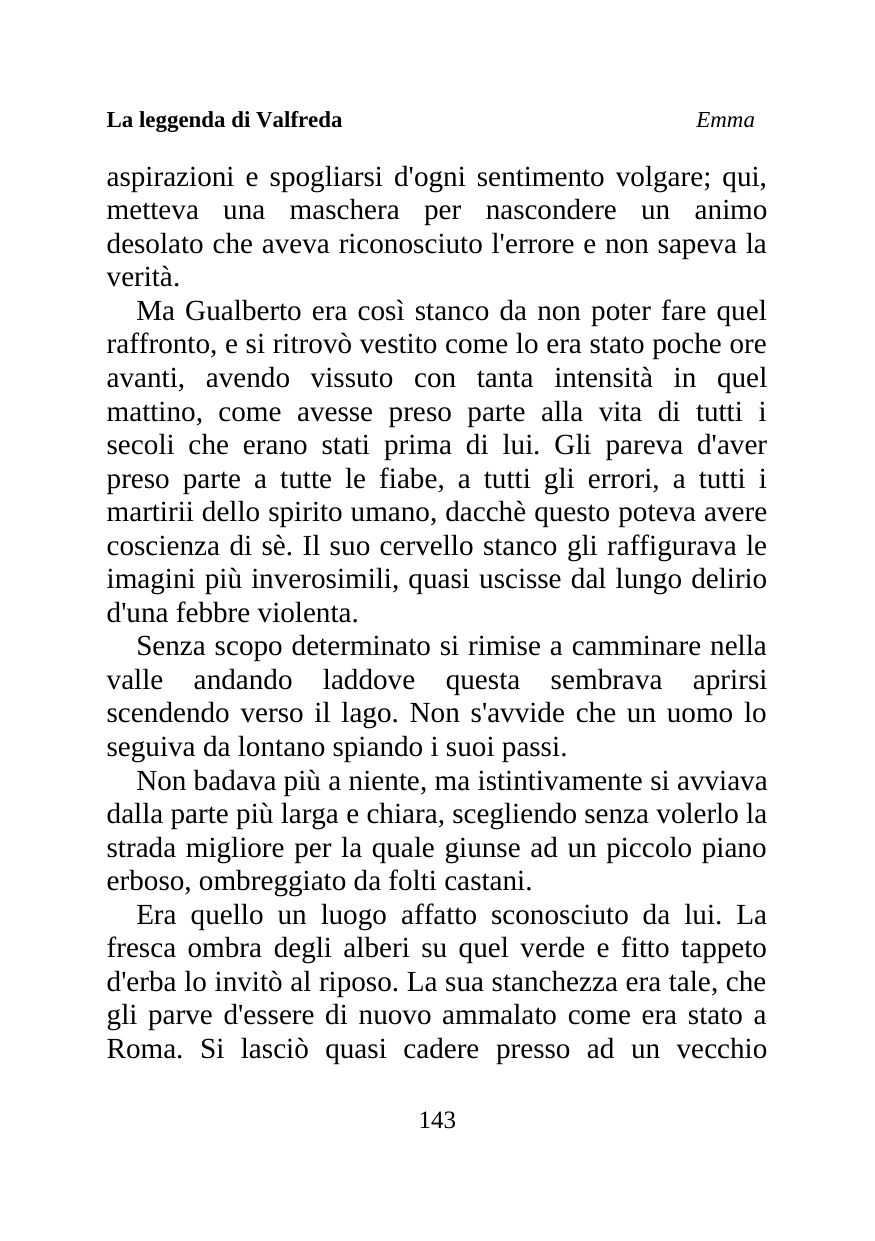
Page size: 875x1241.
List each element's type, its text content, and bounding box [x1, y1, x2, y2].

text Era quello un luogo affatto sconosciuto da lui. La fresca ombra degli alberi su quel verde e fitto tappeto d'erba lo invitò al riposo. La sua stanchezza era tale, che gli parve d'essere di nuovo ammalato come era stato a Roma. Si lasciò quasi cadere presso ad un vecchio [106, 897, 768, 1064]
text Non badava più a niente, ma istintivamente si avviava dalla parte più larga e chiara, scegliendo senza volerlo la strada migliore per la quale giunse ad un piccolo piano erboso, ombreggiato da folti castani. [106, 763, 768, 897]
text Senza scopo determinato si rimise a camminare nella valle andando laddove questa sembrava aprirsi scendendo verso il lago. Non s'avvide che un uomo lo seguiva da lontano spiando i suoi passi. [106, 628, 768, 763]
text aspirazioni e spogliarsi d'ogni sentimento volgare; qui, metteva una maschera per nascondere un animo desolato che aveva riconosciuto l'errore e non sapeva la verità. [106, 159, 768, 293]
text Ma Gualberto era così stanco da non poter fare quel raffronto, e si ritrovò vestito come lo era stato poche ore avanti, avendo vissuto con tanta intensità in quel mattino, come avesse preso parte alla vita di tutti i secoli che erano stati prima di lui. Gli pareva d'aver preso parte a tutte le fiabe, a tutti gli errori, a tutti i martirii dello spirito umano, dacchè questo poteva avere coscienza di sè. Il suo cervello stanco gli raffigurava le imagini più inverosimili, quasi uscisse dal lungo delirio d'una febbre violenta. [106, 293, 768, 628]
